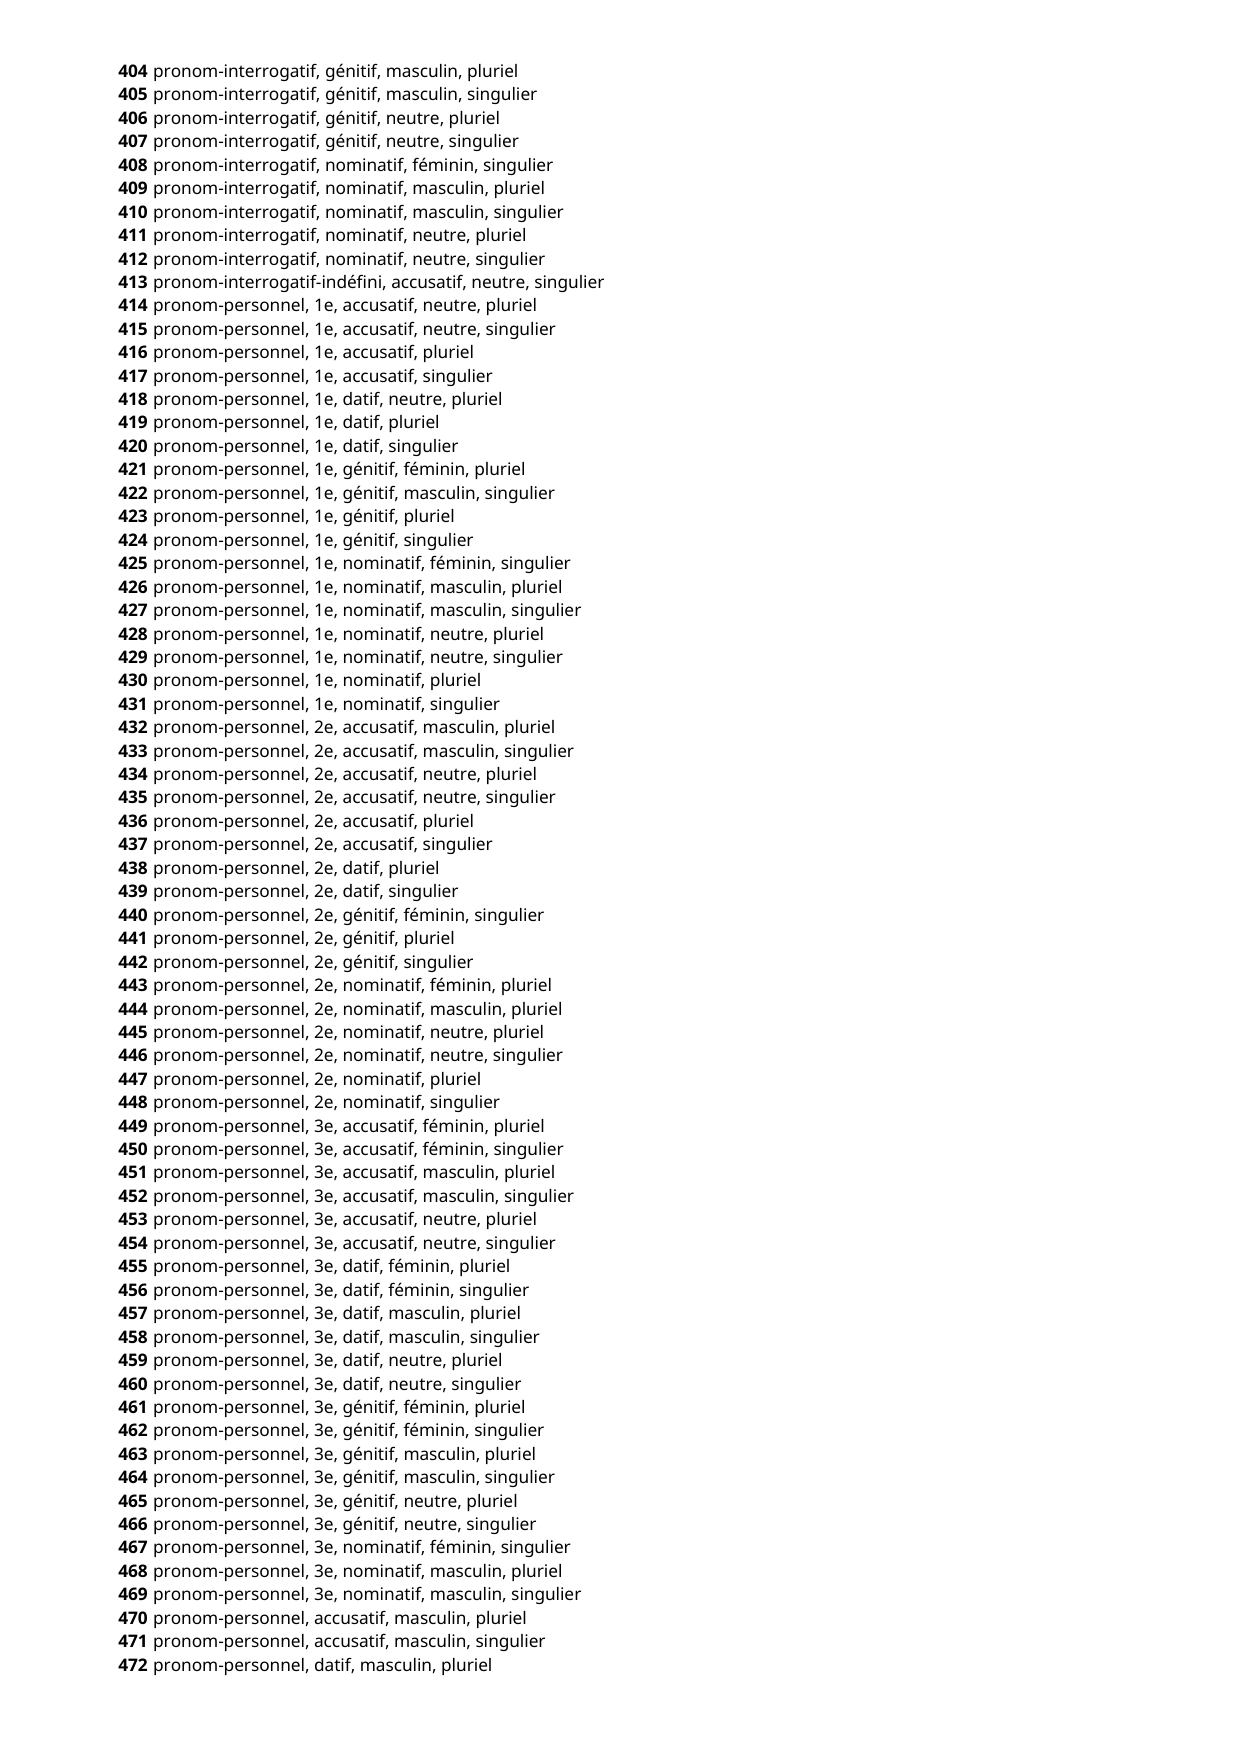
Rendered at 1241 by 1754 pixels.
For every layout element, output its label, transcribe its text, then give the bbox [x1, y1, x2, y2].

table_cell pronom-personnel, 2e, accusatif, neutre, singulier [153, 786, 1240, 809]
table_cell 429 [118, 645, 153, 668]
table_cell pronom-personnel, 2e, génitif, singulier [153, 950, 1240, 973]
table_cell pronom-personnel, 3e, nominatif, masculin, singulier [153, 1583, 1240, 1606]
table_cell pronom-personnel, 2e, datif, singulier [153, 879, 1240, 903]
table_cell pronom-personnel, 2e, nominatif, neutre, singulier [153, 1044, 1240, 1067]
table_cell pronom-interrogatif, génitif, neutre, singulier [153, 129, 1240, 153]
table_cell 450 [118, 1137, 153, 1161]
table_cell 422 [118, 481, 153, 504]
table_cell pronom-personnel, 3e, génitif, féminin, pluriel [153, 1395, 1240, 1418]
table_cell 472 [118, 1653, 153, 1676]
table_cell pronom-personnel, 3e, datif, masculin, pluriel [153, 1301, 1240, 1325]
table_cell pronom-personnel, 3e, accusatif, féminin, pluriel [153, 1114, 1240, 1137]
table_cell 445 [118, 1020, 153, 1043]
table_cell pronom-interrogatif, nominatif, masculin, singulier [153, 200, 1240, 223]
table_cell pronom-personnel, 2e, nominatif, singulier [153, 1090, 1240, 1114]
table_cell pronom-personnel, 1e, datif, pluriel [153, 411, 1240, 434]
table_cell 442 [118, 950, 153, 973]
table_cell 470 [118, 1606, 153, 1629]
table_cell 406 [118, 106, 153, 129]
table_cell 410 [118, 200, 153, 223]
table_cell 411 [118, 223, 153, 247]
table_cell pronom-personnel, 2e, nominatif, masculin, pluriel [153, 997, 1240, 1020]
table_cell 419 [118, 411, 153, 434]
table_cell pronom-personnel, 3e, datif, féminin, pluriel [153, 1254, 1240, 1278]
table_cell 441 [118, 926, 153, 950]
table_cell 415 [118, 317, 153, 340]
table_cell 436 [118, 809, 153, 832]
table_cell pronom-personnel, 2e, génitif, féminin, singulier [153, 903, 1240, 926]
table_cell 453 [118, 1208, 153, 1231]
table_cell 462 [118, 1419, 153, 1442]
table_cell pronom-personnel, 1e, accusatif, neutre, singulier [153, 317, 1240, 340]
table_cell pronom-personnel, 1e, nominatif, féminin, singulier [153, 551, 1240, 575]
table_cell 432 [118, 715, 153, 739]
table_cell 457 [118, 1301, 153, 1325]
table_cell 463 [118, 1442, 153, 1465]
table_cell pronom-interrogatif-indéfini, accusatif, neutre, singulier [153, 270, 1240, 293]
table_cell 446 [118, 1044, 153, 1067]
table_cell pronom-interrogatif, génitif, neutre, pluriel [153, 106, 1240, 129]
table_cell pronom-personnel, 1e, nominatif, neutre, pluriel [153, 622, 1240, 645]
table_cell 413 [118, 270, 153, 293]
table_cell pronom-personnel, 1e, nominatif, neutre, singulier [153, 645, 1240, 668]
table_cell 456 [118, 1278, 153, 1301]
table_cell 439 [118, 879, 153, 903]
table_cell pronom-personnel, 3e, nominatif, féminin, singulier [153, 1536, 1240, 1559]
table_cell pronom-personnel, 3e, datif, neutre, singulier [153, 1372, 1240, 1395]
table_cell pronom-personnel, 3e, accusatif, masculin, singulier [153, 1184, 1240, 1207]
table_cell pronom-personnel, 2e, nominatif, neutre, pluriel [153, 1020, 1240, 1043]
table_cell 405 [118, 83, 153, 106]
table_cell 437 [118, 833, 153, 856]
table_cell pronom-personnel, 3e, datif, neutre, pluriel [153, 1348, 1240, 1372]
table_cell 443 [118, 973, 153, 997]
table_cell pronom-personnel, 3e, accusatif, neutre, singulier [153, 1231, 1240, 1254]
table_cell pronom-personnel, 1e, génitif, singulier [153, 528, 1240, 551]
table_cell pronom-interrogatif, nominatif, masculin, pluriel [153, 176, 1240, 200]
table_cell pronom-personnel, 3e, datif, masculin, singulier [153, 1325, 1240, 1348]
table_cell 469 [118, 1583, 153, 1606]
table_cell 448 [118, 1090, 153, 1114]
table_cell 434 [118, 762, 153, 786]
table_cell pronom-personnel, 1e, nominatif, singulier [153, 692, 1240, 715]
table_cell pronom-personnel, 2e, accusatif, pluriel [153, 809, 1240, 832]
table_cell pronom-personnel, 1e, nominatif, masculin, singulier [153, 598, 1240, 622]
table_cell pronom-personnel, 1e, génitif, pluriel [153, 504, 1240, 528]
table_cell pronom-personnel, 3e, génitif, féminin, singulier [153, 1419, 1240, 1442]
table_cell 447 [118, 1067, 153, 1090]
table_cell pronom-personnel, 3e, datif, féminin, singulier [153, 1278, 1240, 1301]
table_cell 466 [118, 1512, 153, 1536]
table_cell pronom-personnel, 2e, nominatif, féminin, pluriel [153, 973, 1240, 997]
table_cell pronom-personnel, 1e, accusatif, singulier [153, 364, 1240, 387]
table_cell 409 [118, 176, 153, 200]
table_cell 414 [118, 294, 153, 317]
table_cell pronom-personnel, 1e, datif, neutre, pluriel [153, 387, 1240, 411]
table_cell pronom-personnel, 1e, nominatif, pluriel [153, 669, 1240, 692]
table_cell 458 [118, 1325, 153, 1348]
table_cell 465 [118, 1489, 153, 1512]
table_cell 454 [118, 1231, 153, 1254]
table_cell pronom-personnel, 2e, accusatif, singulier [153, 833, 1240, 856]
table_cell pronom-personnel, 2e, datif, pluriel [153, 856, 1240, 879]
table_cell 417 [118, 364, 153, 387]
table_cell 467 [118, 1536, 153, 1559]
table_cell pronom-personnel, 2e, nominatif, pluriel [153, 1067, 1240, 1090]
table_cell pronom-personnel, 3e, génitif, neutre, singulier [153, 1512, 1240, 1536]
table_cell 407 [118, 129, 153, 153]
table_cell 418 [118, 387, 153, 411]
table_cell 464 [118, 1465, 153, 1489]
table_cell pronom-personnel, 1e, génitif, masculin, singulier [153, 481, 1240, 504]
table_cell 421 [118, 458, 153, 481]
table_cell 459 [118, 1348, 153, 1372]
table_cell 435 [118, 786, 153, 809]
table_cell pronom-interrogatif, nominatif, neutre, singulier [153, 247, 1240, 270]
table_cell pronom-interrogatif, génitif, masculin, singulier [153, 83, 1240, 106]
table_cell pronom-personnel, 1e, accusatif, neutre, pluriel [153, 294, 1240, 317]
table_cell 451 [118, 1161, 153, 1184]
table_cell pronom-personnel, 2e, accusatif, neutre, pluriel [153, 762, 1240, 786]
table_cell pronom-personnel, 3e, nominatif, masculin, pluriel [153, 1559, 1240, 1582]
table_cell 433 [118, 739, 153, 762]
table_cell pronom-personnel, accusatif, masculin, pluriel [153, 1606, 1240, 1629]
table_cell 444 [118, 997, 153, 1020]
table_cell 449 [118, 1114, 153, 1137]
table_cell 416 [118, 340, 153, 364]
table_cell pronom-personnel, 2e, accusatif, masculin, singulier [153, 739, 1240, 762]
table_cell 423 [118, 504, 153, 528]
table_cell 461 [118, 1395, 153, 1418]
table_cell 471 [118, 1629, 153, 1653]
table_cell pronom-personnel, accusatif, masculin, singulier [153, 1629, 1240, 1653]
table_cell 438 [118, 856, 153, 879]
table_cell 452 [118, 1184, 153, 1207]
table_cell 428 [118, 622, 153, 645]
table_cell pronom-personnel, 3e, accusatif, masculin, pluriel [153, 1161, 1240, 1184]
table_cell 404 [118, 59, 153, 82]
table_cell 426 [118, 575, 153, 598]
table_cell 424 [118, 528, 153, 551]
table_cell 431 [118, 692, 153, 715]
table_cell pronom-personnel, 2e, accusatif, masculin, pluriel [153, 715, 1240, 739]
table_cell 412 [118, 247, 153, 270]
table_cell 455 [118, 1254, 153, 1278]
table_cell pronom-interrogatif, génitif, masculin, pluriel [153, 59, 1240, 82]
table_cell pronom-personnel, datif, masculin, pluriel [153, 1653, 1240, 1676]
table_cell 425 [118, 551, 153, 575]
table_cell 468 [118, 1559, 153, 1582]
table_cell pronom-personnel, 3e, génitif, masculin, singulier [153, 1465, 1240, 1489]
table_cell pronom-interrogatif, nominatif, féminin, singulier [153, 153, 1240, 176]
table_cell pronom-interrogatif, nominatif, neutre, pluriel [153, 223, 1240, 247]
table_cell 420 [118, 434, 153, 457]
table_cell 408 [118, 153, 153, 176]
table_cell pronom-personnel, 1e, génitif, féminin, pluriel [153, 458, 1240, 481]
table_cell 440 [118, 903, 153, 926]
table_cell pronom-personnel, 1e, datif, singulier [153, 434, 1240, 457]
table_cell pronom-personnel, 3e, génitif, neutre, pluriel [153, 1489, 1240, 1512]
table_cell 460 [118, 1372, 153, 1395]
table_cell pronom-personnel, 3e, accusatif, neutre, pluriel [153, 1208, 1240, 1231]
table_cell 430 [118, 669, 153, 692]
table_cell pronom-personnel, 3e, accusatif, féminin, singulier [153, 1137, 1240, 1161]
table_cell pronom-personnel, 1e, accusatif, pluriel [153, 340, 1240, 364]
table_cell pronom-personnel, 2e, génitif, pluriel [153, 926, 1240, 950]
table_cell 427 [118, 598, 153, 622]
table_cell pronom-personnel, 1e, nominatif, masculin, pluriel [153, 575, 1240, 598]
table_cell pronom-personnel, 3e, génitif, masculin, pluriel [153, 1442, 1240, 1465]
